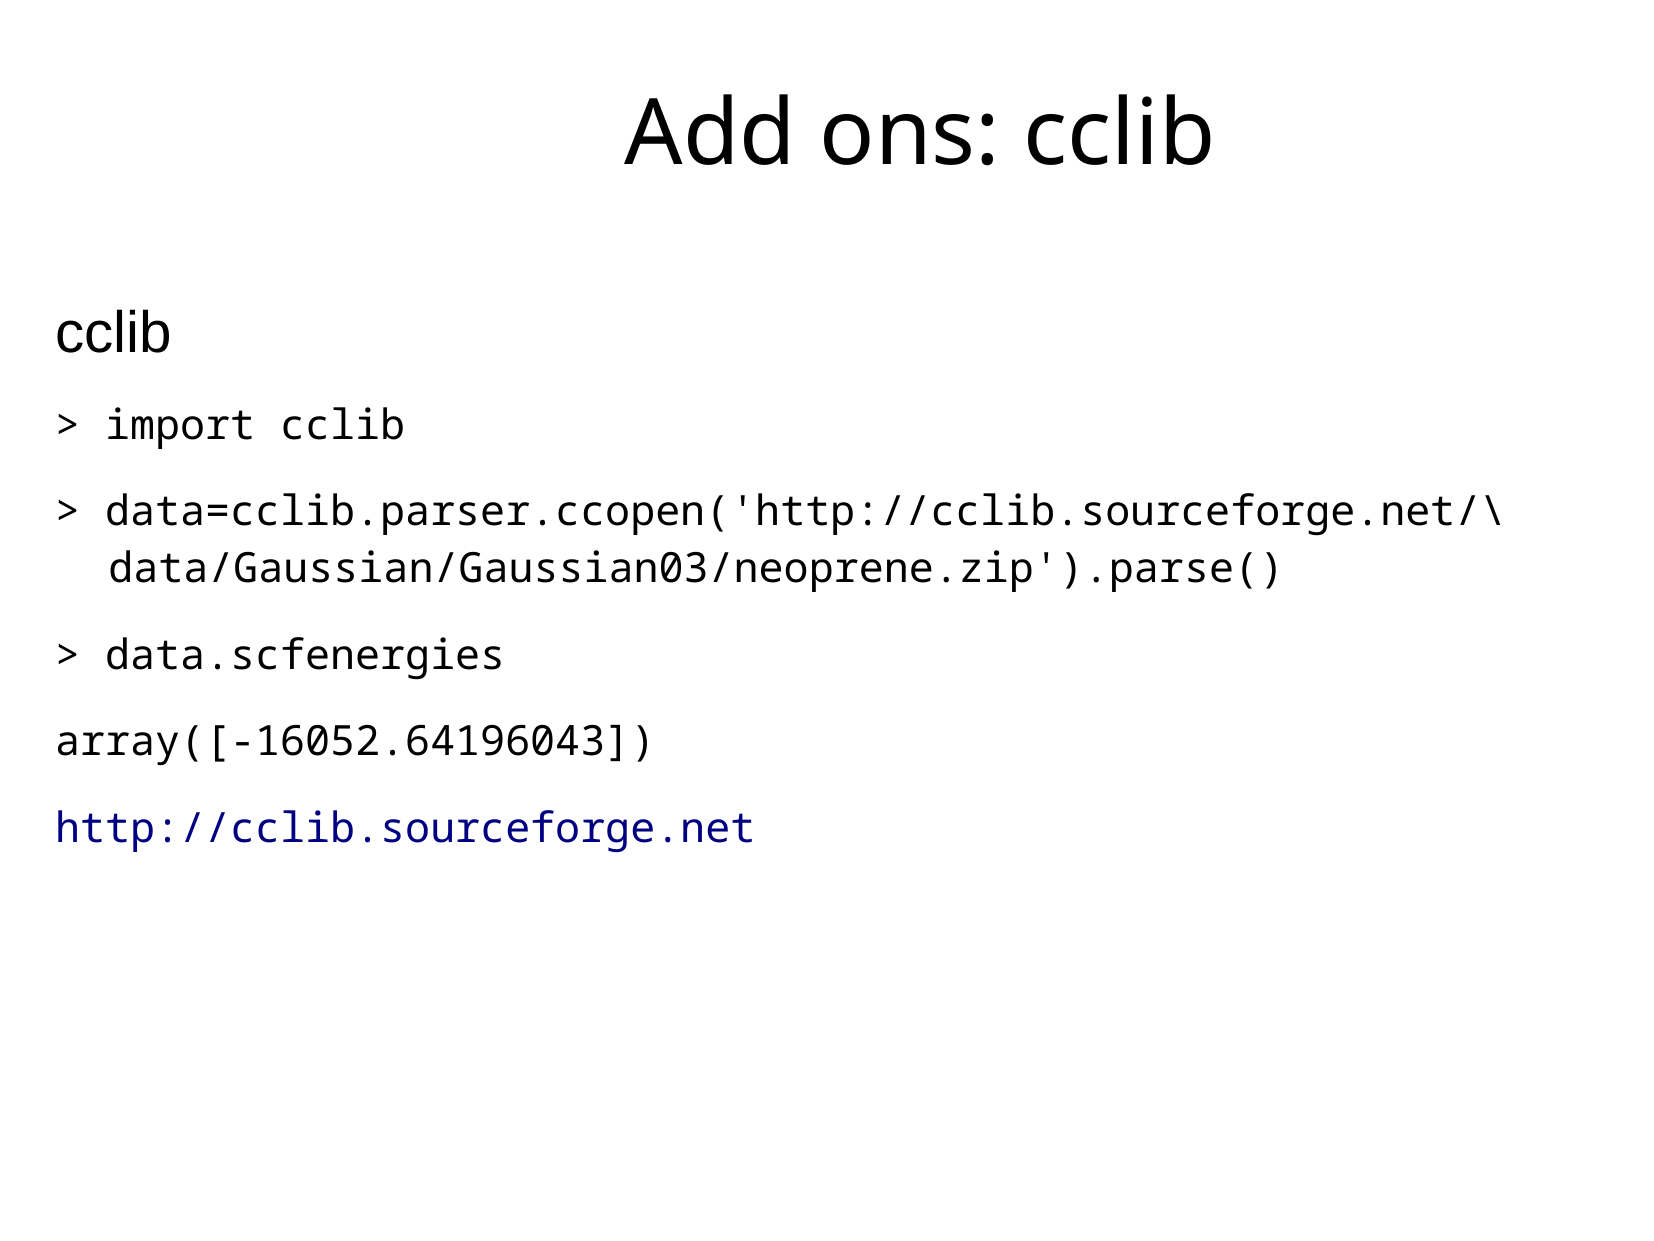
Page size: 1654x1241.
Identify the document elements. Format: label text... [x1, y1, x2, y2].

list cclib > import cclib > data=cclib.parser.ccopen('http://cclib.sourceforge.net/\data/Gaussian/Gaussian03/neoprene.zip').parse() > data.scfenergies array([-16052.64196043]) http://cclib.sourceforge.net [37, 300, 1576, 1163]
title Add ons: cclib [270, 25, 1571, 233]
